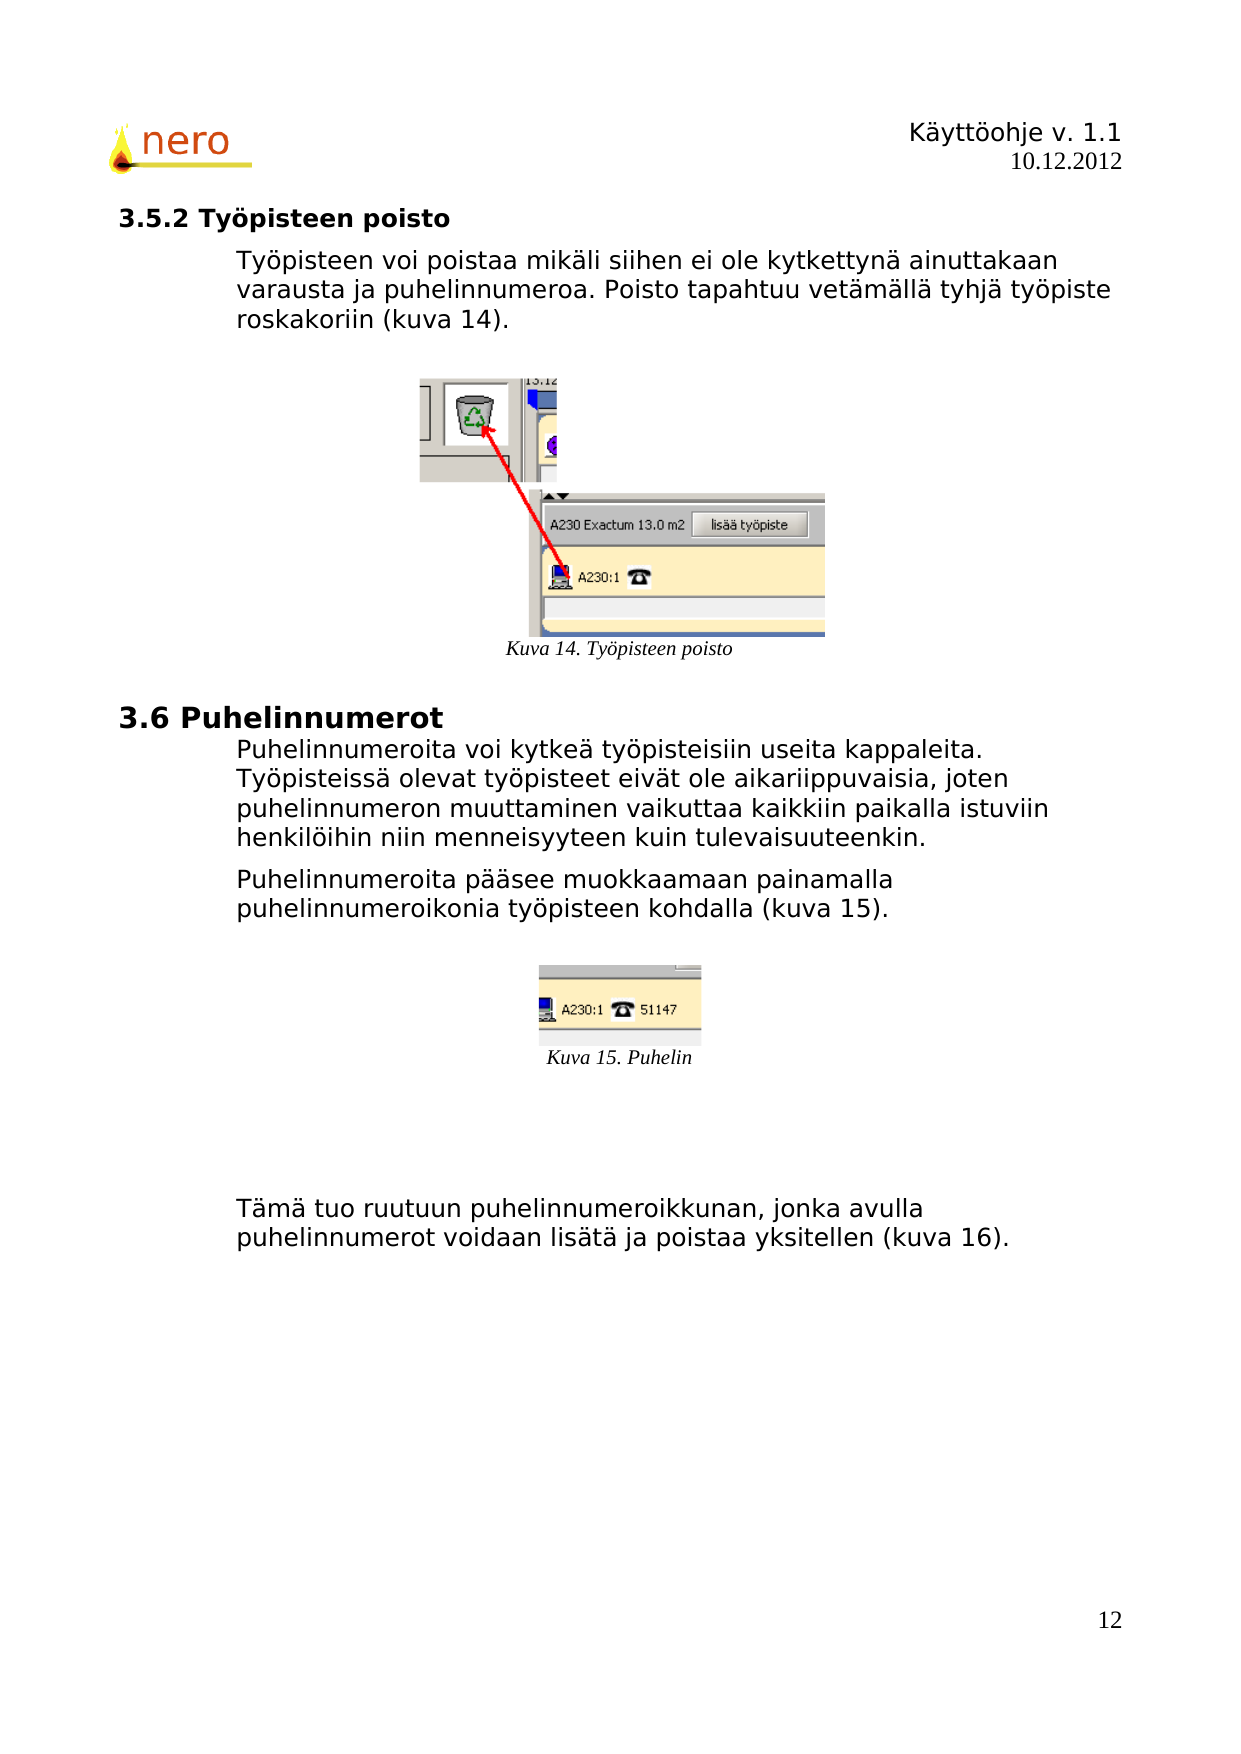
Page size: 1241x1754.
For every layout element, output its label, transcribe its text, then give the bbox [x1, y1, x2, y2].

text Kuva 15. Puhelin [539, 1046, 702, 1069]
text Kuva 14. Työpisteen poisto [415, 637, 825, 659]
subtitle Työpisteen poisto [118, 204, 1122, 234]
text Työpisteen voi poistaa mikäli siihen ei ole kytkettynä ainuttakaan varausta ja puhelinnumeroa. Poisto tapahtuu vetämällä tyhjä työpiste roskakoriin (kuva 14). [236, 246, 1122, 334]
text Puhelinnumeroita pääsee muokkaamaan painamalla puhelinnumeroikonia työpisteen kohdalla (kuva 15). [236, 865, 1122, 923]
text Puhelinnumeroita voi kytkeä työpisteisiin useita kappaleita. Työpisteissä olevat työpisteet eivät ole aikariippuvaisia, joten puhelinnumeron muuttaminen vaikuttaa kaikkiin paikalla istuviin henkilöihin niin menneisyyteen kuin tulevaisuuteenkin. [236, 735, 1122, 852]
subtitle Puhelinnumerot [118, 701, 1122, 735]
picture [538, 965, 702, 1046]
picture [107, 118, 255, 176]
picture [415, 376, 825, 637]
text Tämä tuo ruutuun puhelinnumeroikkunan, jonka avulla puhelinnumerot voidaan lisätä ja poistaa yksitellen (kuva 16). [236, 1194, 1122, 1252]
